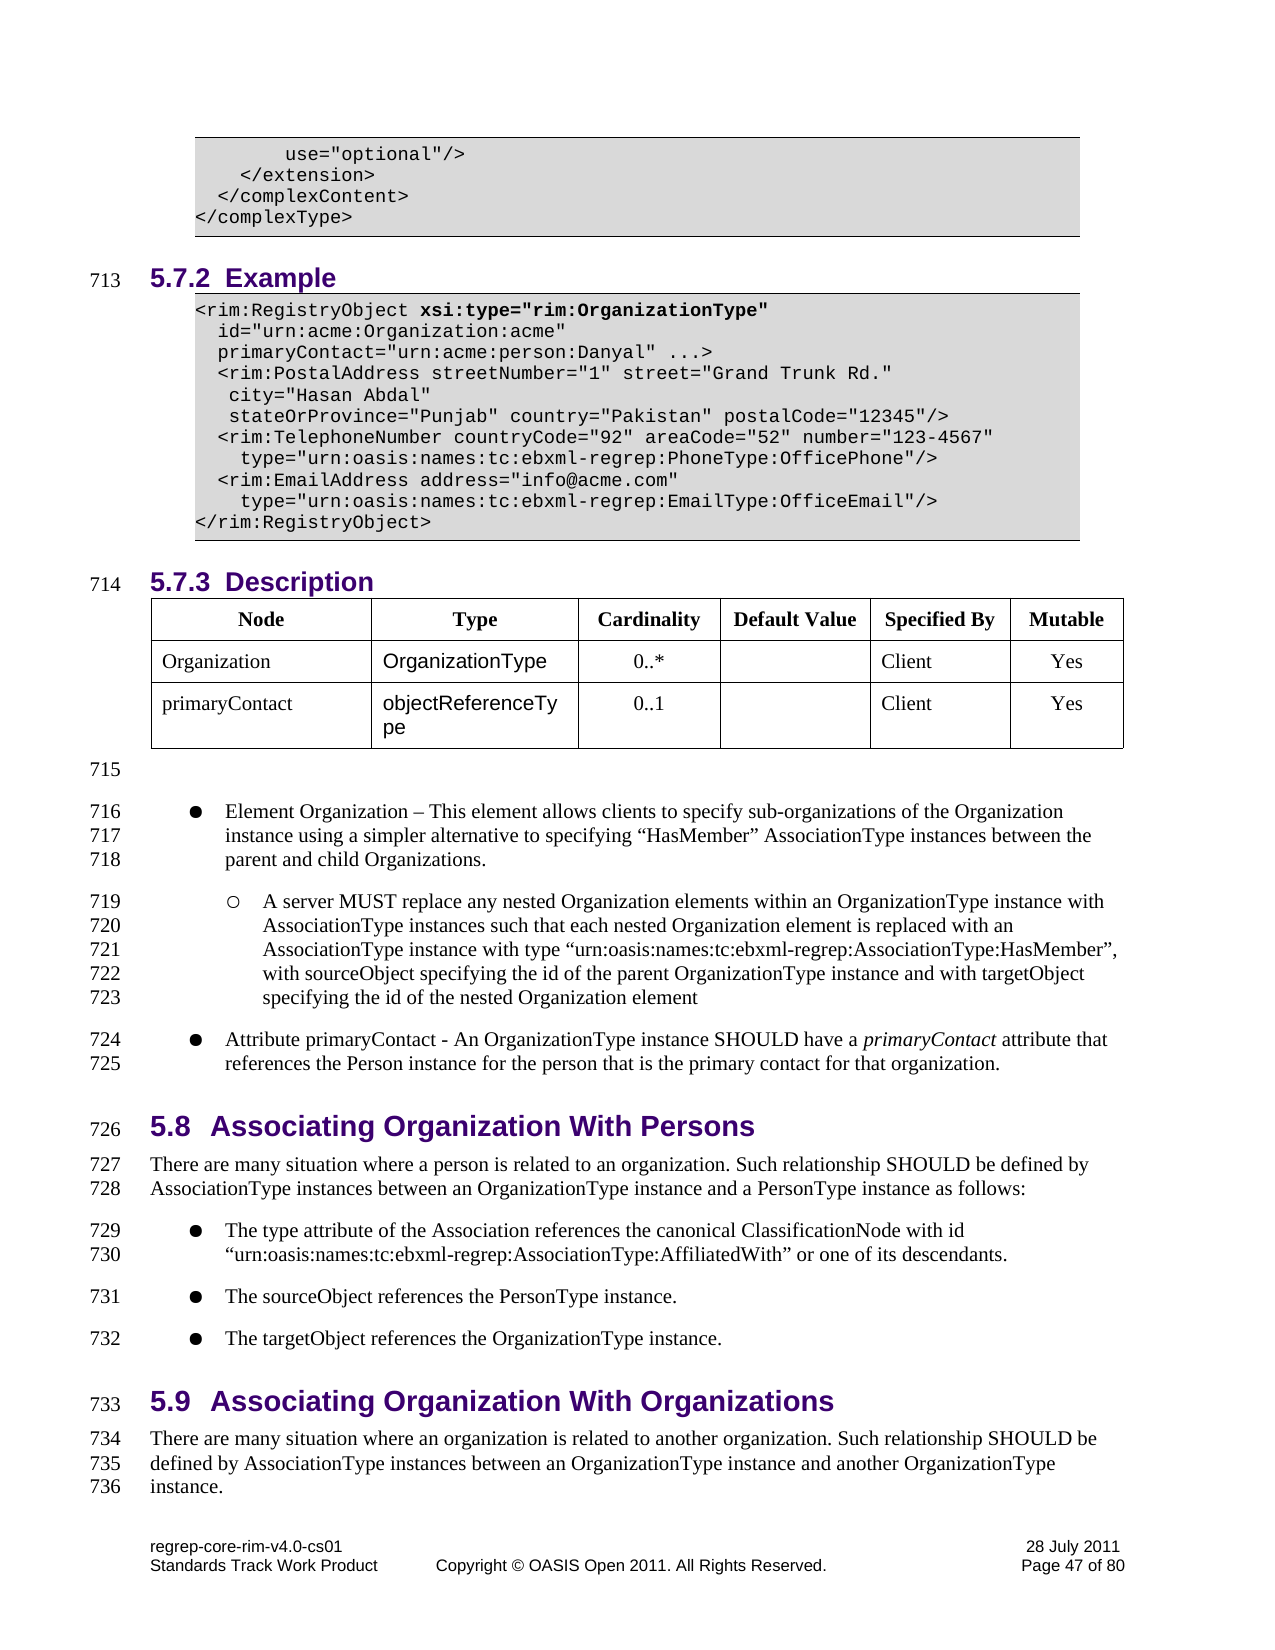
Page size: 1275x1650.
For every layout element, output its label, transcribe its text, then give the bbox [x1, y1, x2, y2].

table_cell 0..* [579, 641, 720, 682]
list Element Organization – This element allows clients to specify sub-organizations of the Organization instance using a simpler alternative to specifying “HasMember” AssociationType instances between the parent and child Organizations. [187, 799, 1125, 871]
text </extension> [195, 158, 1080, 180]
table_header Specified By [871, 599, 1010, 640]
list The type attribute of the Association references the canonical ClassificationNode with id “urn:oasis:names:tc:ebxml-regrep:AssociationType:AffiliatedWith” or one of its descendants. [187, 1218, 1125, 1266]
text use="optional"/> [195, 138, 1080, 158]
table_header Cardinality [579, 599, 720, 640]
table_header Type [372, 599, 578, 640]
text city="Hasan Abdal" [195, 378, 1080, 399]
text </complexType> [195, 201, 1080, 236]
text stateOrProvince="Punjab" country="Pakistan" postalCode="12345"/> [195, 399, 1080, 421]
text type="urn:oasis:names:tc:ebxml-regrep:PhoneType:OfficePhone"/> [195, 442, 1080, 463]
text There are many situation where an organization is related to another organization. Such relationship SHOULD be defined by AssociationType instances between an OrganizationType instance and another OrganizationType instance. [150, 1426, 1125, 1498]
subtitle Associating Organization With Persons [150, 1109, 1125, 1143]
table_cell objectReferenceType [372, 683, 578, 748]
text </rim:RegistryObject> [195, 506, 1080, 540]
table_cell 0..1 [579, 683, 720, 748]
text <rim:TelephoneNumber countryCode="92" areaCode="52" number="123-4567" [195, 421, 1080, 442]
table_cell OrganizationType [372, 641, 578, 682]
table_cell [721, 683, 870, 748]
list The sourceObject references the PersonType instance. [187, 1284, 1125, 1308]
table_cell Yes [1011, 683, 1123, 748]
text </complexContent> [195, 180, 1080, 201]
text There are many situation where a person is related to an organization. Such relationship SHOULD be defined by AssociationType instances between an OrganizationType instance and a PersonType instance as follows: [150, 1152, 1125, 1200]
table_cell Client [871, 641, 1010, 682]
subtitle Example [150, 262, 1125, 293]
list A server MUST replace any nested Organization elements within an OrganizationType instance with AssociationType instances such that each nested Organization element is replaced with an AssociationType instance with type “urn:oasis:names:tc:ebxml-regrep:AssociationType:HasMember”, with sourceObject specifying the id of the parent OrganizationType instance and with targetObject specifying the id of the nested Organization element [225, 889, 1125, 1009]
text type="urn:oasis:names:tc:ebxml-regrep:EmailType:OfficeEmail"/> [195, 484, 1080, 506]
text primaryContact="urn:acme:person:Danyal" ...> [195, 336, 1080, 357]
text <rim:PostalAddress streetNumber="1" street="Grand Trunk Rd." [195, 357, 1080, 378]
table_cell primaryContact [152, 683, 371, 748]
text <rim:RegistryObject xsi:type="rim:OrganizationType" id="urn:acme:Organization:acme" [195, 294, 1080, 336]
table_header Node [152, 599, 371, 640]
table_cell [721, 641, 870, 682]
list Attribute primaryContact - An OrganizationType instance SHOULD have a primaryContact attribute that references the Person instance for the person that is the primary contact for that organization. [187, 1027, 1125, 1075]
text <rim:EmailAddress address="info@acme.com" [195, 463, 1080, 484]
subtitle Associating Organization With Organizations [150, 1384, 1125, 1417]
table_cell Client [871, 683, 1010, 748]
list The targetObject references the OrganizationType instance. [187, 1326, 1125, 1350]
subtitle Description [150, 566, 1125, 598]
table_header Default Value [721, 599, 870, 640]
table_header Mutable [1011, 599, 1123, 640]
table_cell Organization [152, 641, 371, 682]
table_cell Yes [1011, 641, 1123, 682]
